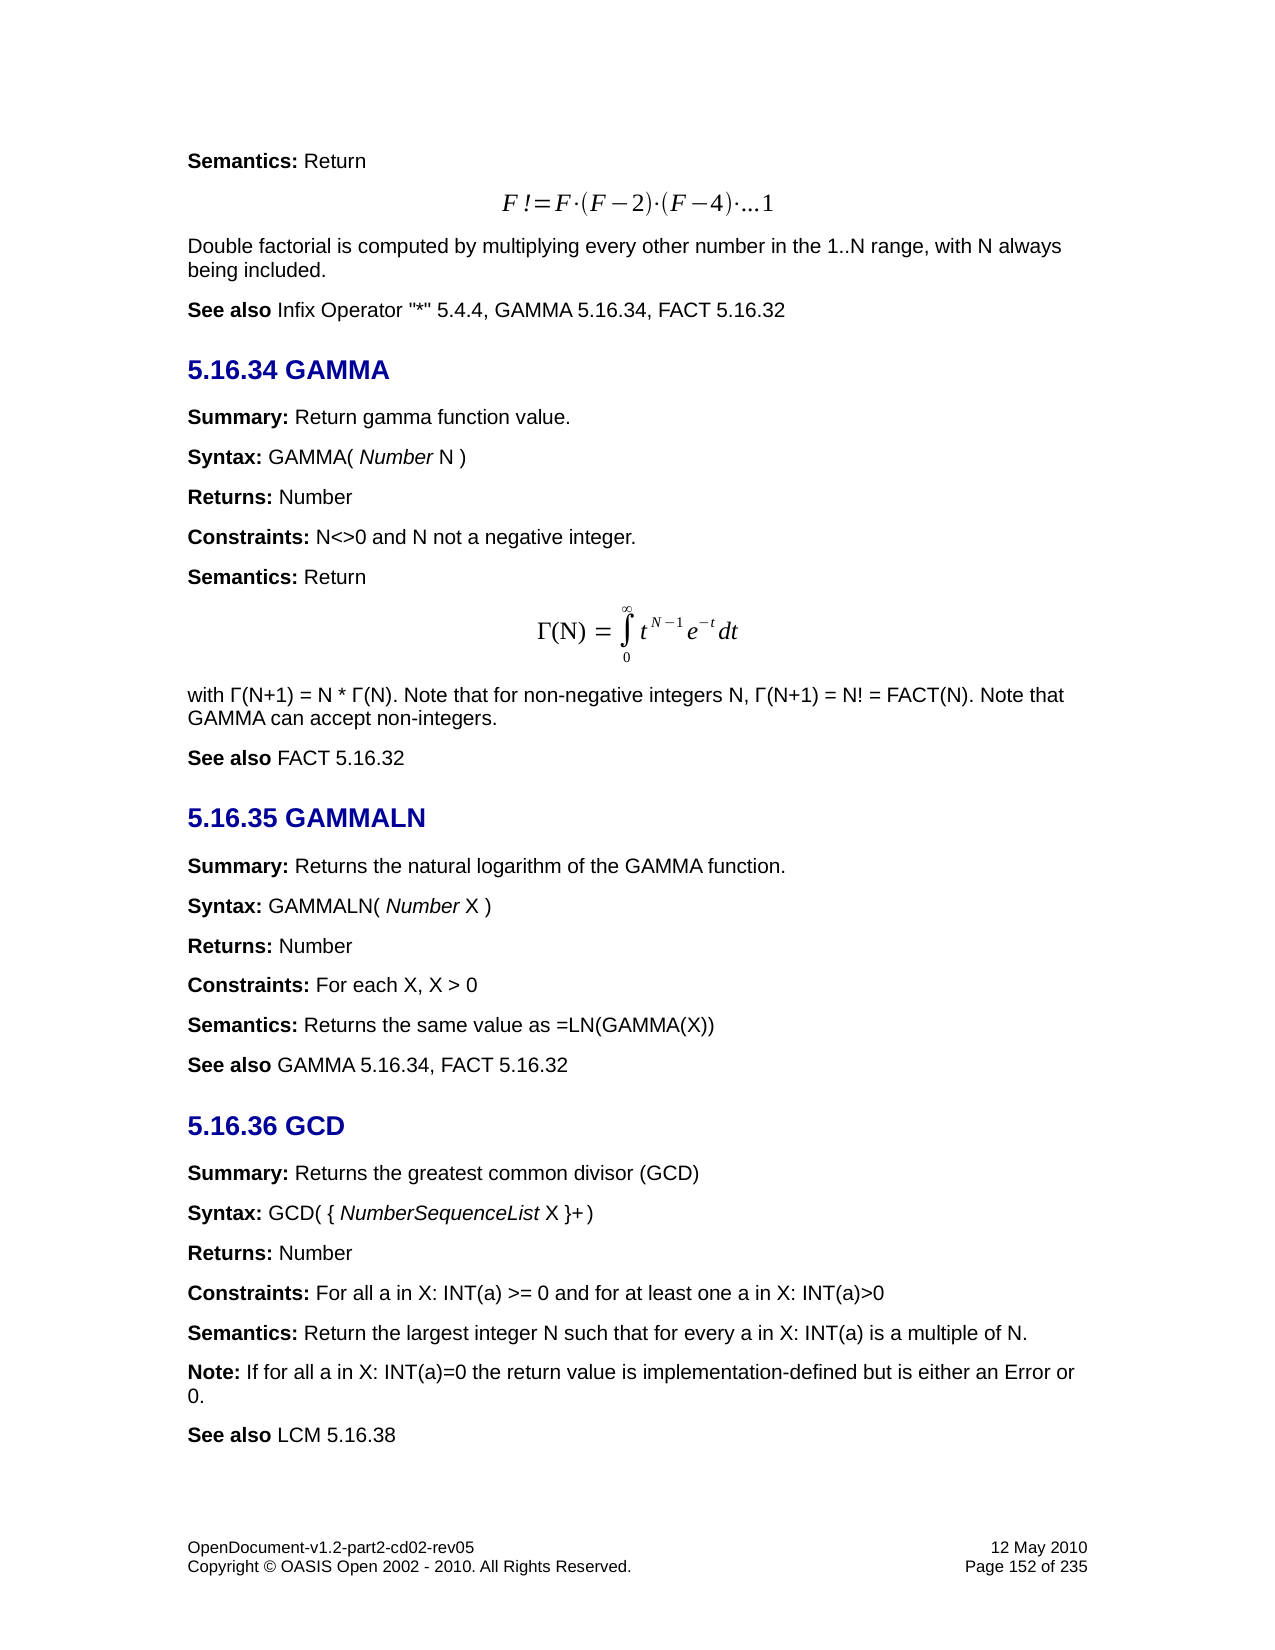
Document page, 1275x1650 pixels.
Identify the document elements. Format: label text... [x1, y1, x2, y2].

text Syntax: GAMMALN( Number X ) [187, 894, 1088, 918]
text Summary: Returns the greatest common divisor (GCD) [187, 1162, 1088, 1185]
text See also GAMMA 5.16.34, FACT 5.16.32 [187, 1054, 1088, 1077]
text Double factorial is computed by multiplying every other number in the 1..N range, with N always being included. [187, 235, 1088, 282]
text with Γ(N+1) = N * Γ(N). Note that for non-negative integers N, Γ(N+1) = N! = FACT(N). Note that GAMMA can accept non-integers. [187, 684, 1088, 730]
text Returns: Number [187, 1241, 1088, 1264]
text See also LCM 5.16.38 [187, 1424, 1088, 1447]
text Returns: Number [187, 934, 1088, 957]
text Semantics: Return the largest integer N such that for every a in X: INT(a) is a multiple of N. [187, 1321, 1088, 1344]
text Summary: Return gamma function value. [187, 406, 1088, 429]
subtitle GCD [187, 1111, 1088, 1141]
text Semantics: Return [187, 565, 1088, 589]
text Constraints: For each X, X > 0 [187, 974, 1088, 997]
subtitle GAMMA [187, 355, 1088, 385]
text Constraints: N<>0 and N not a negative integer. [187, 526, 1088, 549]
text Returns: Number [187, 486, 1088, 509]
text Semantics: Returns the same value as =LN(GAMMA(X)) [187, 1014, 1088, 1037]
text Summary: Returns the natural logarithm of the GAMMA function. [187, 854, 1088, 878]
text Note: If for all a in X: INT(a)=0 the return value is implementation-defined but is either an Error or 0. [187, 1361, 1088, 1407]
text Semantics: Return [187, 150, 1088, 173]
text See also Infix Operator "*" 5.4.4, GAMMA 5.16.34, FACT 5.16.32 [187, 298, 1088, 321]
subtitle GAMMALN [187, 803, 1088, 834]
text Constraints: For all a in X: INT(a) >= 0 and for at least one a in X: INT(a)>0 [187, 1281, 1088, 1304]
text Syntax: GAMMA( Number N ) [187, 446, 1088, 469]
text Syntax: GCD( { NumberSequenceList X }+ ) [187, 1201, 1088, 1225]
text See also FACT 5.16.32 [187, 747, 1088, 770]
